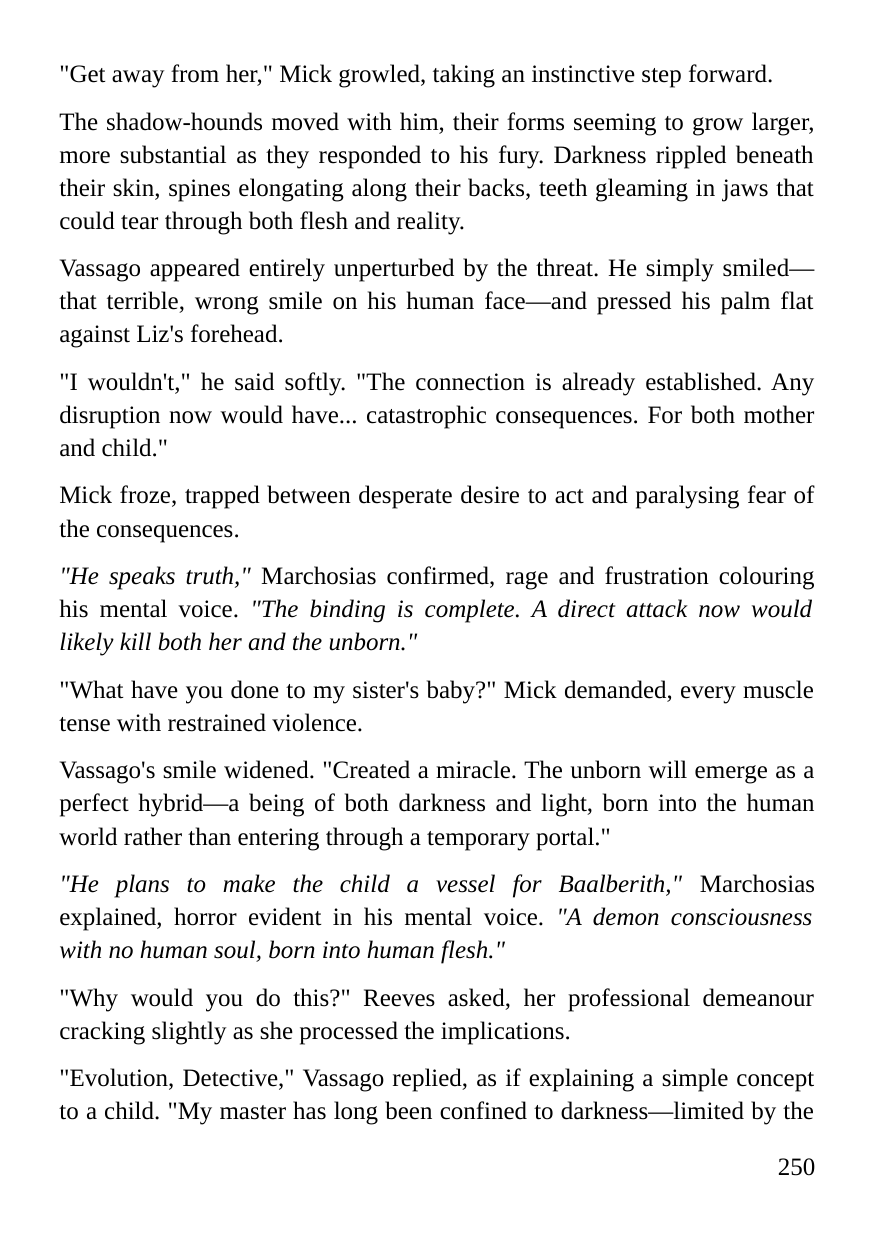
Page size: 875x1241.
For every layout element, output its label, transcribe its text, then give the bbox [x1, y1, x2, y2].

text "He speaks truth," Marchosias confirmed, rage and frustration colouring his mental voice. "The binding is complete. A direct attack now would likely kill both her and the unborn." [59, 561, 815, 656]
text "Why would you do this?" Reeves asked, her professional demeanour cracking slightly as she processed the implications. [59, 983, 815, 1044]
text The shadow-hounds moved with him, their forms seeming to grow larger, more substantial as they responded to his fury. Darkness rippled beneath their skin, spines elongating along their backs, teeth gleaming in jaws that could tear through both flesh and reality. [59, 107, 815, 234]
text "What have you done to my sister's baby?" Mick demanded, every muscle tense with restrained violence. [59, 675, 815, 737]
text "Get away from her," Mick growled, taking an instinctive step forward. [59, 59, 815, 88]
text "He plans to make the child a vessel for Baalberith," Marchosias explained, horror evident in his mental voice. "A demon consciousness with no human soul, born into human flesh." [59, 869, 815, 964]
text Vassago appeared entirely unperturbed by the threat. He simply smiled—that terrible, wrong smile on his human face—and pressed his palm flat against Liz's forehead. [59, 253, 815, 348]
text Mick froze, trapped between desperate desire to act and paralysing fear of the consequences. [59, 481, 815, 542]
text "I wouldn't," he said softly. "The connection is already established. Any disruption now would have... catastrophic consequences. For both mother and child." [59, 367, 815, 462]
text "Evolution, Detective," Vassago replied, as if explaining a simple concept to a child. "My master has long been confined to darkness—limited by the [59, 1063, 815, 1125]
text Vassago's smile widened. "Created a miracle. The unborn will emerge as a perfect hybrid—a being of both darkness and light, born into the human world rather than entering through a temporary portal." [59, 756, 815, 850]
